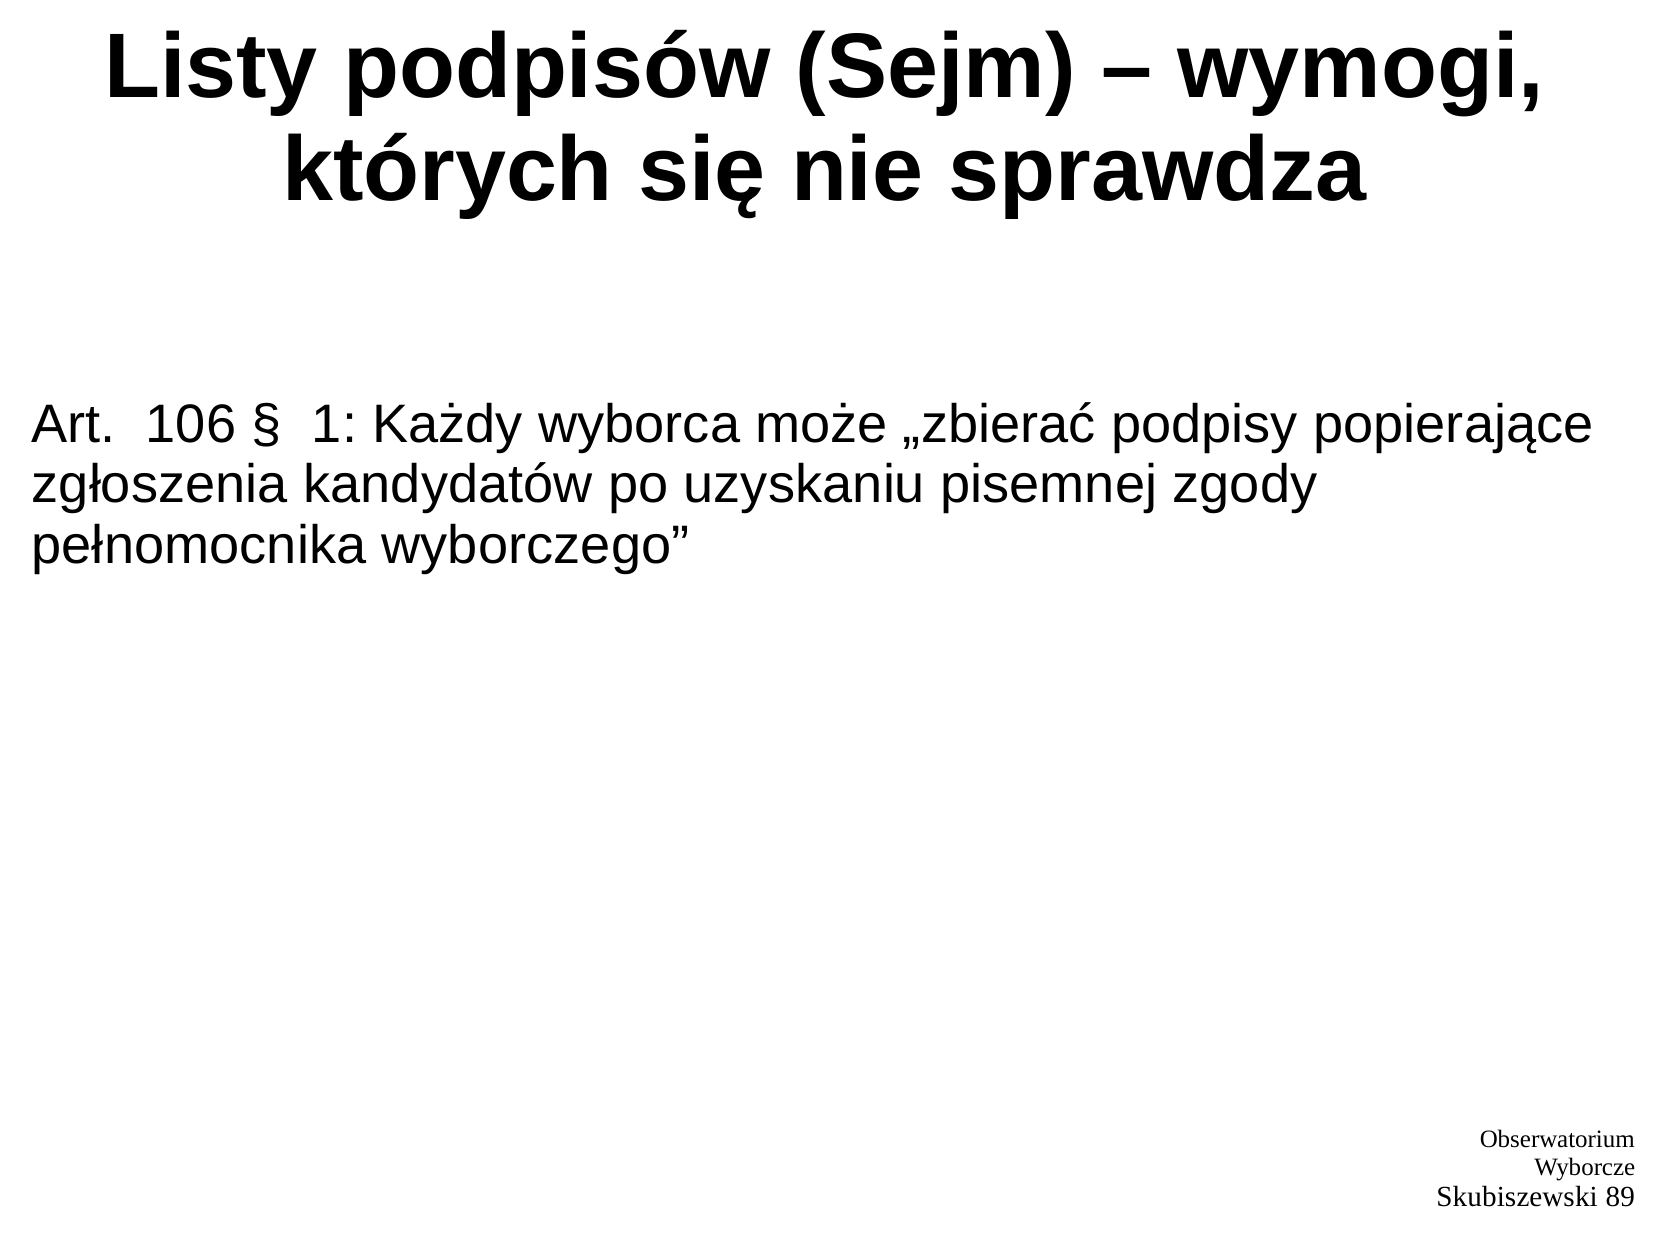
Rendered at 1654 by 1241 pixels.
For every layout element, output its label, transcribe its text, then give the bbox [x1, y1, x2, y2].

title Listy podpisów (Sejm) – wymogi, których się nie sprawdza [15, 15, 1636, 256]
list Art. 106 § 1: Każdy wyborca może „zbierać podpisy popierające zgłoszenia kandydatów po uzyskaniu pisemnej zgody pełnomocnika wyborczego” [31, 225, 1622, 1231]
